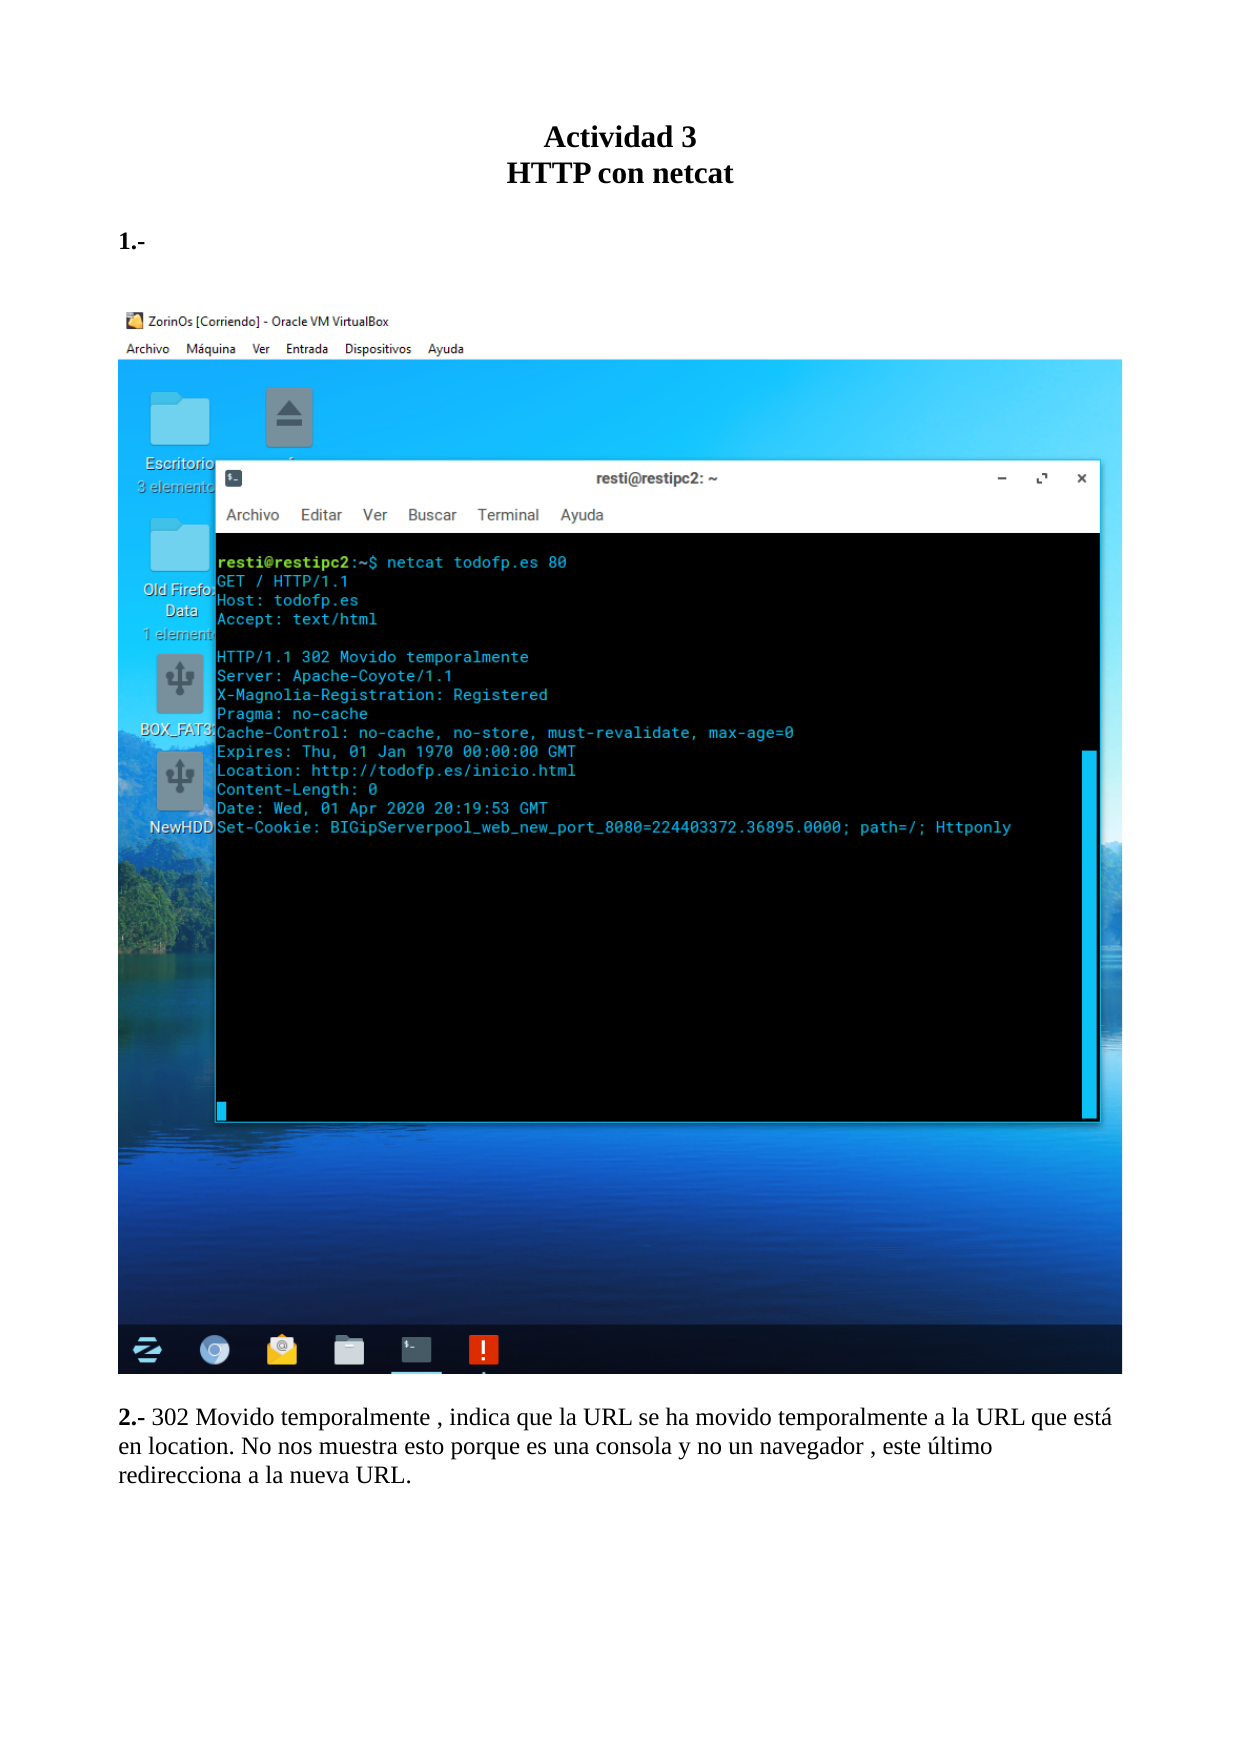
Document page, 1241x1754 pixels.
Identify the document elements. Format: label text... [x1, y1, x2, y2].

picture [151, 393, 209, 444]
picture [147, 458, 154, 468]
picture [151, 519, 209, 570]
text 2.- 302 Movido temporalmente , indica que la URL se ha movido temporalmente a la URL que está en location. No nos muestra esto porque es una consola y no un navegador , este último redirecciona a la nueva URL. [118, 1402, 1122, 1489]
picture [156, 628, 166, 639]
text Actividad 3 [118, 118, 1122, 154]
picture [144, 628, 148, 639]
picture [164, 482, 206, 492]
picture [167, 605, 197, 616]
picture [144, 584, 166, 595]
picture [267, 388, 312, 446]
picture [118, 307, 1123, 1374]
text 1.- [118, 226, 1122, 255]
picture [151, 484, 157, 492]
picture [203, 587, 214, 595]
text HTTP con netcat [118, 154, 1122, 190]
picture [185, 584, 202, 595]
picture [172, 584, 182, 595]
